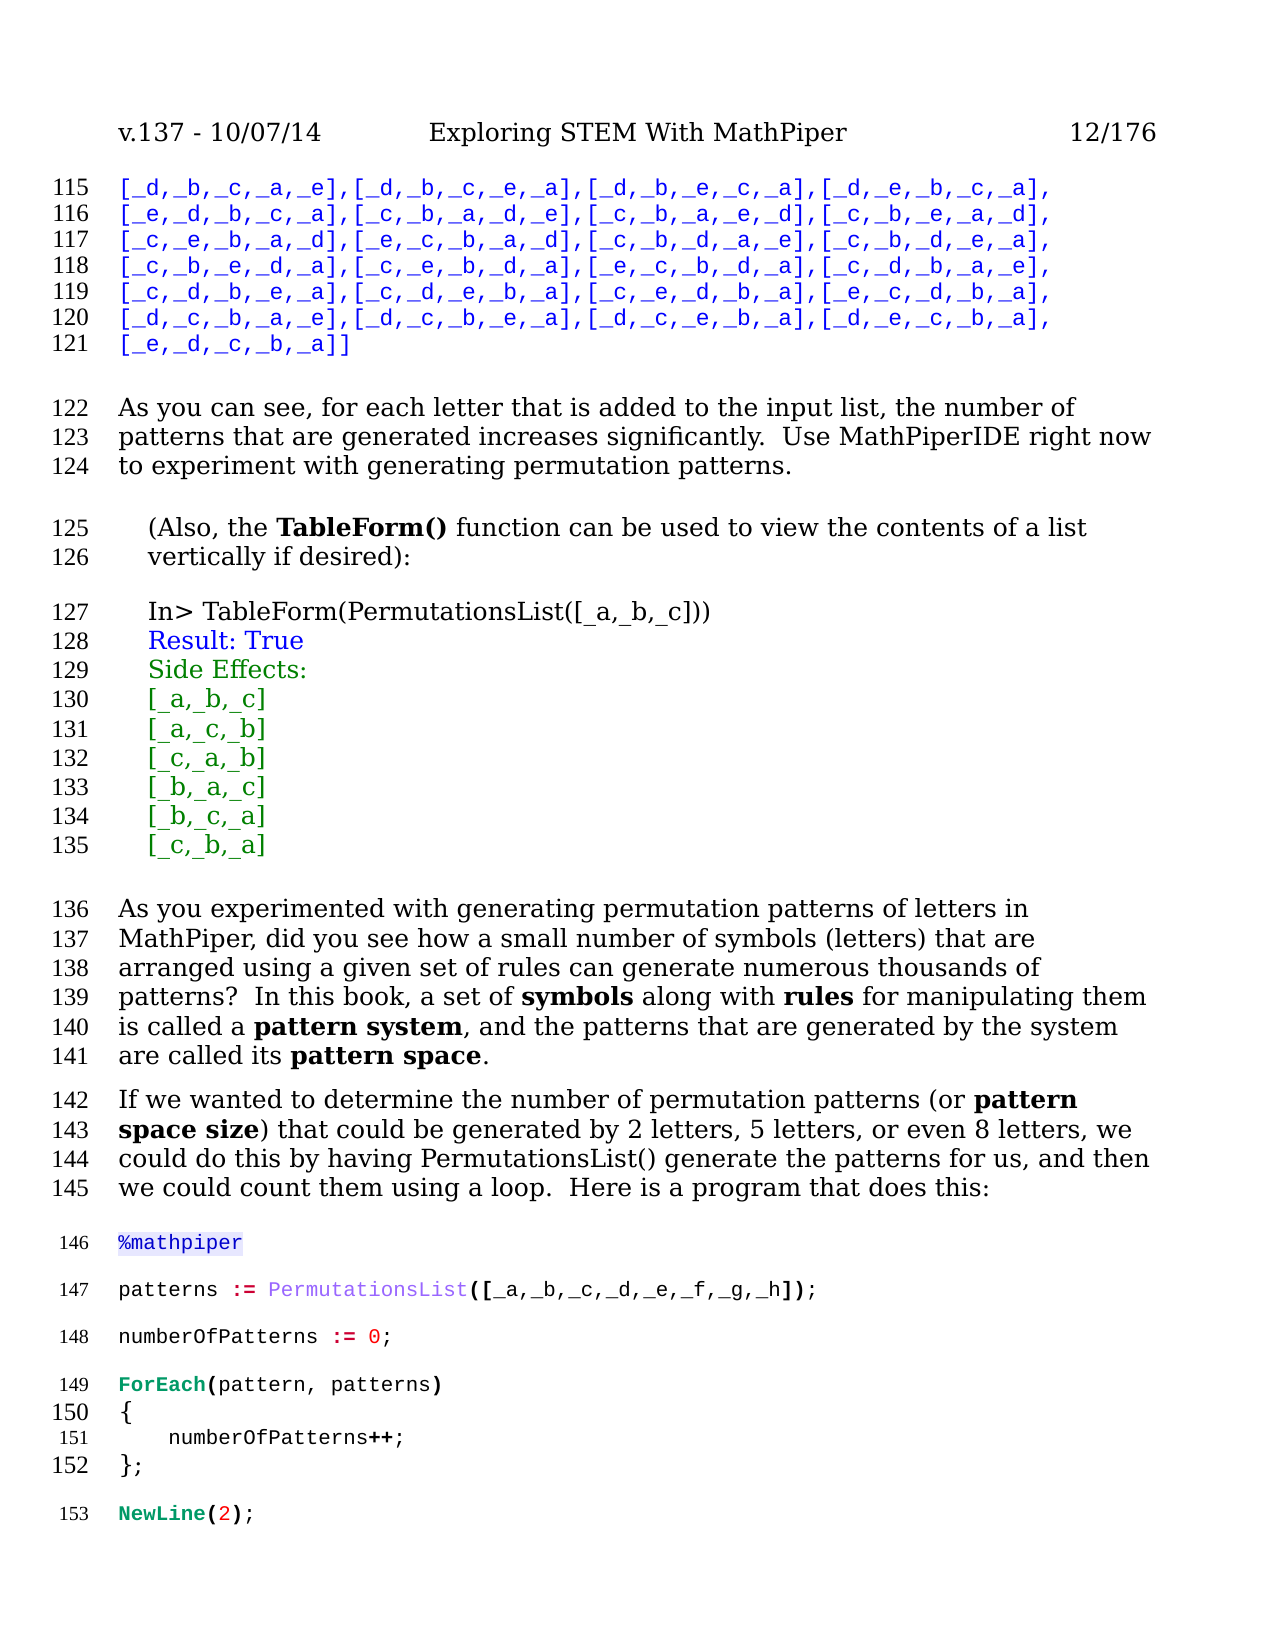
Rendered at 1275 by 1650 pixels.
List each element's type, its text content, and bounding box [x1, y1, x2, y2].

text [_a,_b,_c] [148, 685, 1157, 714]
text [_a,_c,_b] [148, 714, 1157, 743]
text Result: True [148, 626, 1157, 656]
text [_d,_b,_c,_a,_e],[_d,_b,_c,_e,_a],[_d,_b,_e,_c,_a],[_d,_e,_b,_c,_a],[_e,_d,_b,_c,_a],[_c,_b,_a,_d,_e],[_c,_b,_a,_e,_d],[_c,_b,_e,_a,_d],[_c,_e,_b,_a,_d],[_e,_c,_b,_a,_d],[_c,_b,_d,_a,_e],[_c,_b,_d,_e,_a],[_c,_b,_e,_d,_a],[_c,_e,_b,_d,_a],[_e,_c,_b,_d,_a],[_c,_d,_b,_a,_e],[_c,_d,_b,_e,_a],[_c,_d,_e,_b,_a],[_c,_e,_d,_b,_a],[_e,_c,_d,_b,_a],[_d,_c,_b,_a,_e],[_d,_c,_b,_e,_a],[_d,_c,_e,_b,_a],[_d,_e,_c,_b,_a],[_e,_d,_c,_b,_a]] [118, 177, 1157, 358]
text [_b,_a,_c] [148, 772, 1157, 801]
text patterns := PermutationsList([_a,_b,_c,_d,_e,_f,_g,_h]); [118, 1279, 1157, 1303]
text numberOfPatterns := 0; [118, 1327, 1157, 1350]
text NewLine(2); [118, 1503, 1157, 1527]
text numberOfPatterns++; [118, 1427, 1157, 1450]
text As you can see, for each letter that is added to the input list, the number of patterns that are generated increases significantly. Use MathPiperIDE right now to experiment with generating permutation patterns. [118, 393, 1157, 481]
text If we wanted to determine the number of permutation patterns (or pattern space size) that could be generated by 2 letters, 5 letters, or even 8 letters, we could do this by having PermutationsList() generate the patterns for us, and then we could count them using a loop. Here is a program that does this: [118, 1085, 1157, 1202]
text (Also, the TableForm() function can be used to view the contents of a list vertically if desired): [148, 513, 1157, 571]
text [_c,_b,_a] [148, 831, 1157, 860]
text }; [118, 1450, 1157, 1479]
text [_b,_c,_a] [148, 801, 1157, 831]
text %mathpiper [118, 1232, 1157, 1256]
text { [118, 1397, 1157, 1427]
text [_c,_a,_b] [148, 743, 1157, 772]
text Side Effects: [148, 656, 1157, 685]
text ForEach(pattern, patterns) [118, 1374, 1157, 1397]
text In> TableForm(PermutationsList([_a,_b,_c])) [148, 597, 1157, 626]
text As you experimented with generating permutation patterns of letters in MathPiper, did you see how a small number of symbols (letters) that are arranged using a given set of rules can generate numerous thousands of patterns? In this book, a set of symbols along with rules for manipulating them is called a pattern system, and the patterns that are generated by the system are called its pattern space. [118, 894, 1157, 1070]
